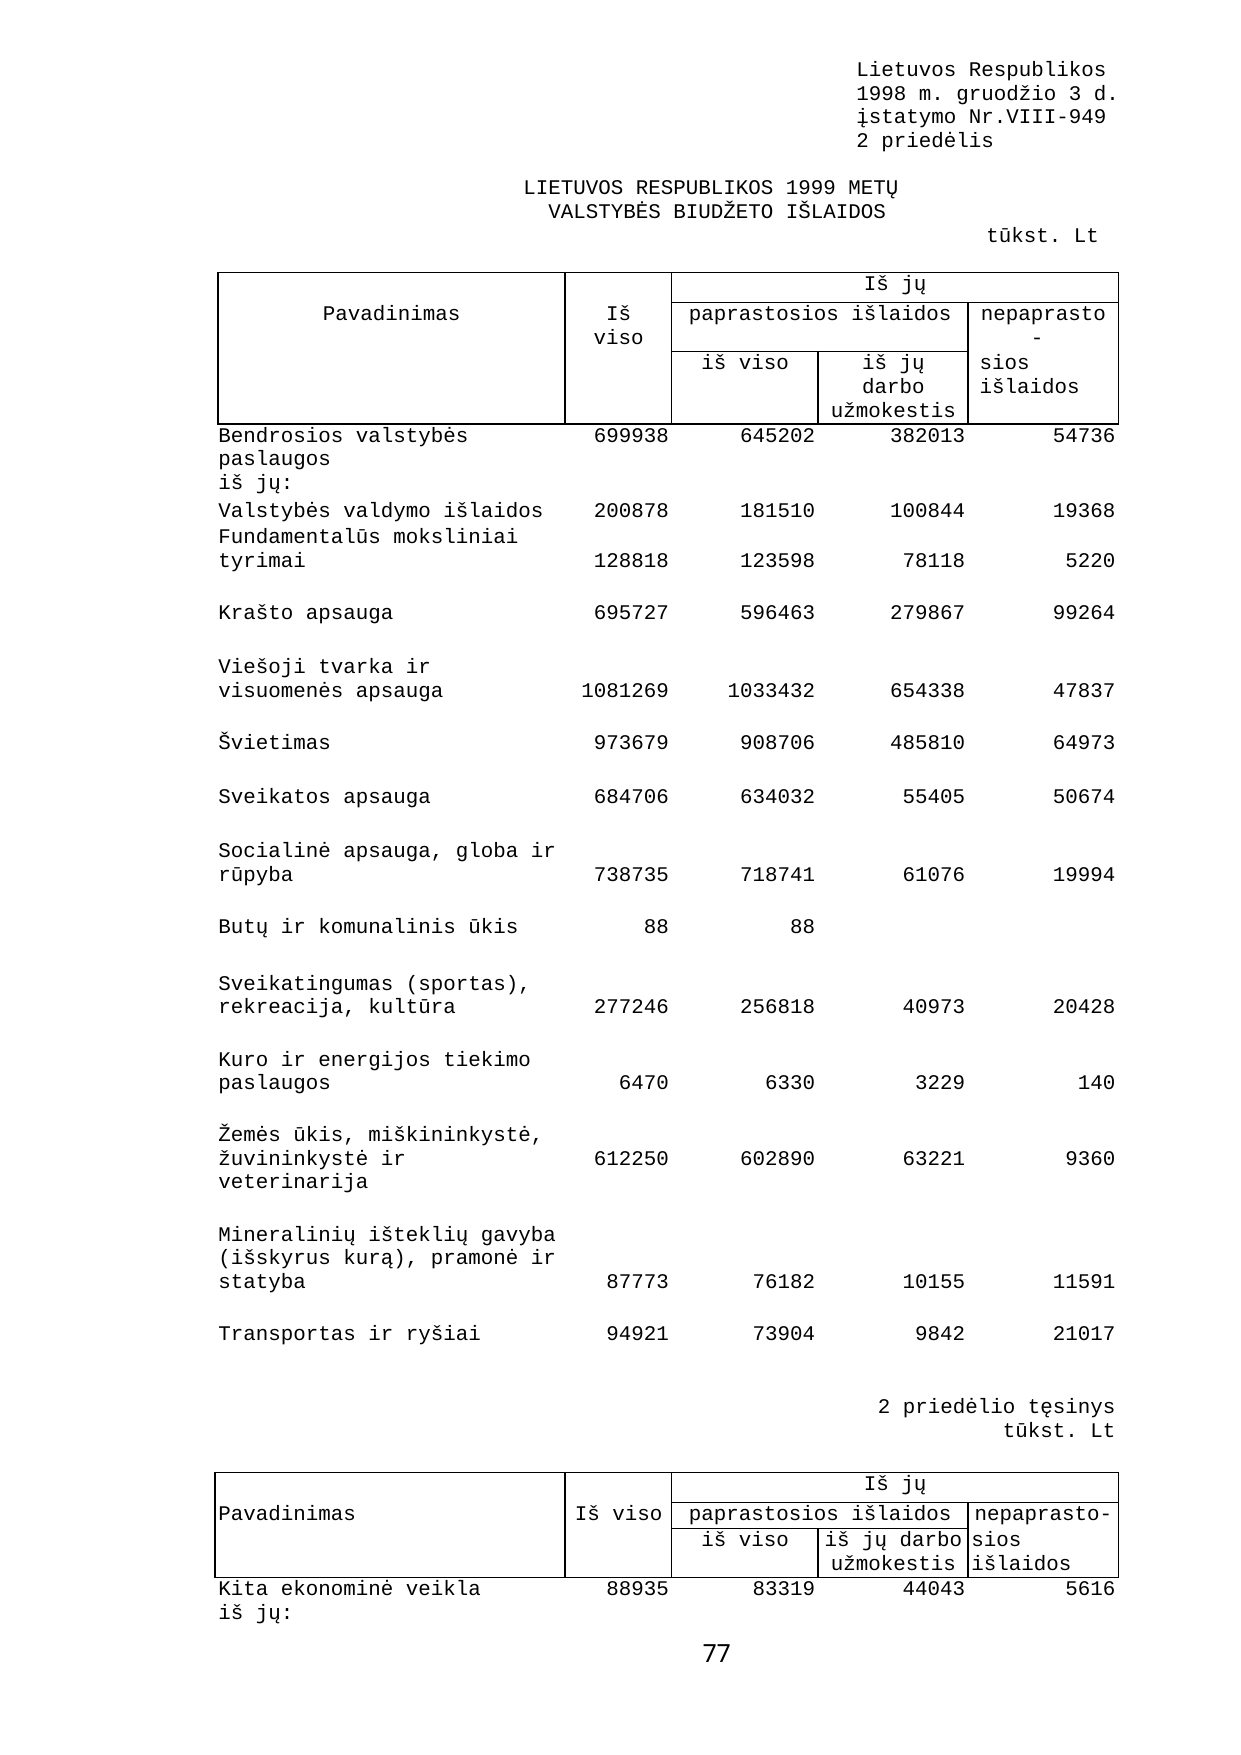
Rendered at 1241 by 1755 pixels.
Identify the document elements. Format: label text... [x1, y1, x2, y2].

table_cell 5220 [968, 526, 1118, 573]
table_cell [672, 704, 818, 732]
table_cell [565, 472, 672, 501]
table_cell 140 [968, 1049, 1118, 1096]
table_cell [968, 1295, 1118, 1323]
table_cell [566, 351, 671, 423]
table_cell iš jų: [215, 472, 565, 501]
table_cell iš jų darbo užmokestis [819, 352, 967, 423]
text 2 priedėlis [207, 130, 1152, 154]
table_cell 55405 [818, 786, 968, 812]
table_cell 3229 [818, 1049, 968, 1096]
table_cell [818, 1195, 968, 1224]
text 1998 m. gruodžio 3 d. [207, 83, 1152, 106]
table_cell 61076 [818, 840, 968, 887]
table_cell [215, 1020, 565, 1048]
table_cell iš jų: [215, 1602, 565, 1631]
table_cell Sveikatingumas (sportas), rekreacija, kultūra [215, 973, 565, 1020]
table_cell [968, 944, 1118, 973]
table_cell [818, 472, 968, 501]
table_header [219, 273, 564, 302]
table_cell [672, 628, 818, 656]
table_cell 256818 [672, 973, 818, 1020]
table_cell Iš viso [566, 302, 671, 351]
table_cell 10155 [818, 1224, 968, 1294]
table_cell 634032 [672, 786, 818, 812]
table_cell [968, 1195, 1118, 1224]
table_cell Mineralinių išteklių gavyba (išskyrus kurą), pramonė ir statyba [215, 1224, 565, 1294]
table_cell 44043 [818, 1578, 968, 1602]
table_cell 654338 [818, 656, 968, 703]
table_cell 83319 [672, 1578, 818, 1602]
table_cell Žemės ūkis, miškininkystė, žuvininkystė ir veterinarija [215, 1124, 565, 1195]
table_cell 40973 [818, 973, 968, 1020]
table_cell [672, 812, 818, 840]
table_cell [215, 944, 565, 973]
table_header Iš jų [672, 273, 1118, 302]
table_cell 123598 [672, 526, 818, 573]
table_cell 54736 [968, 425, 1118, 472]
table_cell [968, 472, 1118, 501]
table_cell Kuro ir energijos tiekimo paslaugos [215, 1049, 565, 1096]
table_cell [818, 944, 968, 973]
table_cell [565, 704, 672, 732]
table_cell 63221 [818, 1124, 968, 1195]
table_cell [818, 628, 968, 656]
table_cell [968, 758, 1118, 786]
table_cell [818, 1020, 968, 1048]
table_cell [219, 351, 564, 423]
table_header [566, 273, 671, 302]
table_cell 2 priedėlio tęsinys tūkst. Lt [215, 1349, 1118, 1472]
table_cell 612250 [565, 1124, 672, 1195]
table_cell 19368 [968, 501, 1118, 526]
table_cell [818, 1096, 968, 1124]
table_cell [215, 1195, 565, 1224]
table_cell Viešoji tvarka ir visuomenės apsauga [215, 656, 565, 703]
table_cell 20428 [968, 973, 1118, 1020]
text Lietuvos Respublikos [207, 59, 1152, 83]
table_cell iš jų darbo užmokestis [819, 1529, 967, 1576]
table_cell [565, 758, 672, 786]
table_cell [216, 1473, 564, 1502]
table_cell 88935 [565, 1578, 672, 1602]
table_cell 11591 [968, 1224, 1118, 1294]
table_cell [566, 1528, 671, 1576]
table_cell 279867 [818, 602, 968, 628]
table_cell Valstybės valdymo išlaidos [215, 501, 565, 526]
table_cell [565, 628, 672, 656]
table_cell 277246 [565, 973, 672, 1020]
table_cell [968, 1096, 1118, 1124]
table_cell [968, 628, 1118, 656]
table_cell [818, 1602, 968, 1631]
table_cell 973679 [565, 732, 672, 758]
table_cell paprastosios išlaidos [672, 303, 967, 351]
table_cell [672, 758, 818, 786]
table_cell 88 [565, 916, 672, 944]
table_cell [215, 574, 565, 602]
table_cell [968, 812, 1118, 840]
table_cell [565, 1195, 672, 1224]
table_cell Socialinė apsauga, globa ir rūpyba [215, 840, 565, 887]
table_cell 78118 [818, 526, 968, 573]
table_cell [672, 888, 818, 916]
table_cell 50674 [968, 786, 1118, 812]
table_cell 47837 [968, 656, 1118, 703]
table_cell nepaprasto- [969, 303, 1118, 351]
table_cell Sveikatos apsauga [215, 786, 565, 812]
table_cell [968, 574, 1118, 602]
table_cell Pavadinimas [219, 302, 564, 351]
table_cell Fundamentalūs moksliniai tyrimai [215, 526, 565, 573]
table_cell 73904 [672, 1323, 818, 1349]
table_cell [565, 944, 672, 973]
table_cell 6330 [672, 1049, 818, 1096]
table_cell 1033432 [672, 656, 818, 703]
table_cell 6470 [565, 1049, 672, 1096]
table_cell [565, 1602, 672, 1631]
table_cell 100844 [818, 501, 968, 526]
table_cell 9360 [968, 1124, 1118, 1195]
table_cell sios išlaidos [969, 1528, 1118, 1576]
table_cell 382013 [818, 425, 968, 472]
table_cell [566, 1473, 671, 1502]
table_cell [968, 1020, 1118, 1048]
table_cell [968, 916, 1118, 944]
table_cell 1081269 [565, 656, 672, 703]
table_cell paprastosios išlaidos [672, 1503, 967, 1527]
table_cell 738735 [565, 840, 672, 887]
table_cell 21017 [968, 1323, 1118, 1349]
table_cell Krašto apsauga [215, 602, 565, 628]
table_cell Kita ekonominė veikla [215, 1578, 565, 1602]
table_cell [215, 1096, 565, 1124]
table_cell 908706 [672, 732, 818, 758]
text VALSTYBĖS BIUDŽETO IŠLAIDOS [207, 201, 1152, 224]
table_cell iš viso [672, 1529, 817, 1576]
table_cell Pavadinimas [216, 1502, 564, 1527]
table_cell [818, 1295, 968, 1323]
table_cell 695727 [565, 602, 672, 628]
table_cell [672, 1195, 818, 1224]
table_cell 9842 [818, 1323, 968, 1349]
table_cell [672, 472, 818, 501]
table_cell [818, 812, 968, 840]
table_cell 5616 [968, 1578, 1118, 1602]
table_cell [672, 574, 818, 602]
table_cell [968, 704, 1118, 732]
table_cell 99264 [968, 602, 1118, 628]
table_cell [215, 1295, 565, 1323]
table_cell 94921 [565, 1323, 672, 1349]
text tūkst. Lt [207, 224, 1152, 248]
table_cell [818, 888, 968, 916]
table_cell 19994 [968, 840, 1118, 887]
table_cell 87773 [565, 1224, 672, 1294]
table_cell [968, 888, 1118, 916]
table_cell 602890 [672, 1124, 818, 1195]
table_cell [818, 574, 968, 602]
table_cell [818, 758, 968, 786]
table_cell 596463 [672, 602, 818, 628]
table_cell [565, 574, 672, 602]
table_cell Transportas ir ryšiai [215, 1323, 565, 1349]
table_cell 76182 [672, 1224, 818, 1294]
table_cell 485810 [818, 732, 968, 758]
text įstatymo Nr.VIII-949 [207, 106, 1152, 130]
table_cell [565, 1295, 672, 1323]
table_cell Bendrosios valstybės paslaugos [215, 423, 565, 472]
table_cell [672, 1096, 818, 1124]
table_cell [565, 1096, 672, 1124]
table_cell [215, 812, 565, 840]
table_cell [672, 1295, 818, 1323]
table_cell Butų ir komunalinis ūkis [215, 916, 565, 944]
table_cell Švietimas [215, 732, 565, 758]
table_cell sios išlaidos [969, 351, 1118, 423]
table_cell 128818 [565, 526, 672, 573]
table_cell [672, 1020, 818, 1048]
table_cell nepaprasto- [969, 1503, 1118, 1527]
table_cell Iš viso [566, 1502, 671, 1527]
table_cell [818, 916, 968, 944]
table_cell [215, 758, 565, 786]
table_cell 699938 [565, 425, 672, 472]
table_cell [565, 1020, 672, 1048]
table_cell [968, 1602, 1118, 1631]
table_cell [216, 1528, 564, 1576]
table_cell 200878 [565, 501, 672, 526]
table_cell [215, 628, 565, 656]
table_cell 718741 [672, 840, 818, 887]
table_cell 181510 [672, 501, 818, 526]
table_cell 88 [672, 916, 818, 944]
table_cell [215, 704, 565, 732]
table_cell [215, 888, 565, 916]
table_cell iš viso [672, 352, 817, 423]
table_cell [672, 944, 818, 973]
table_cell [565, 812, 672, 840]
table_cell 645202 [672, 425, 818, 472]
table_cell [672, 1602, 818, 1631]
text LIETUVOS RESPUBLIKOS 1999 METŲ [207, 177, 1152, 201]
table_cell Iš jų [672, 1473, 1118, 1502]
table_cell 64973 [968, 732, 1118, 758]
table_cell 684706 [565, 786, 672, 812]
table_cell [818, 704, 968, 732]
table_cell [565, 888, 672, 916]
